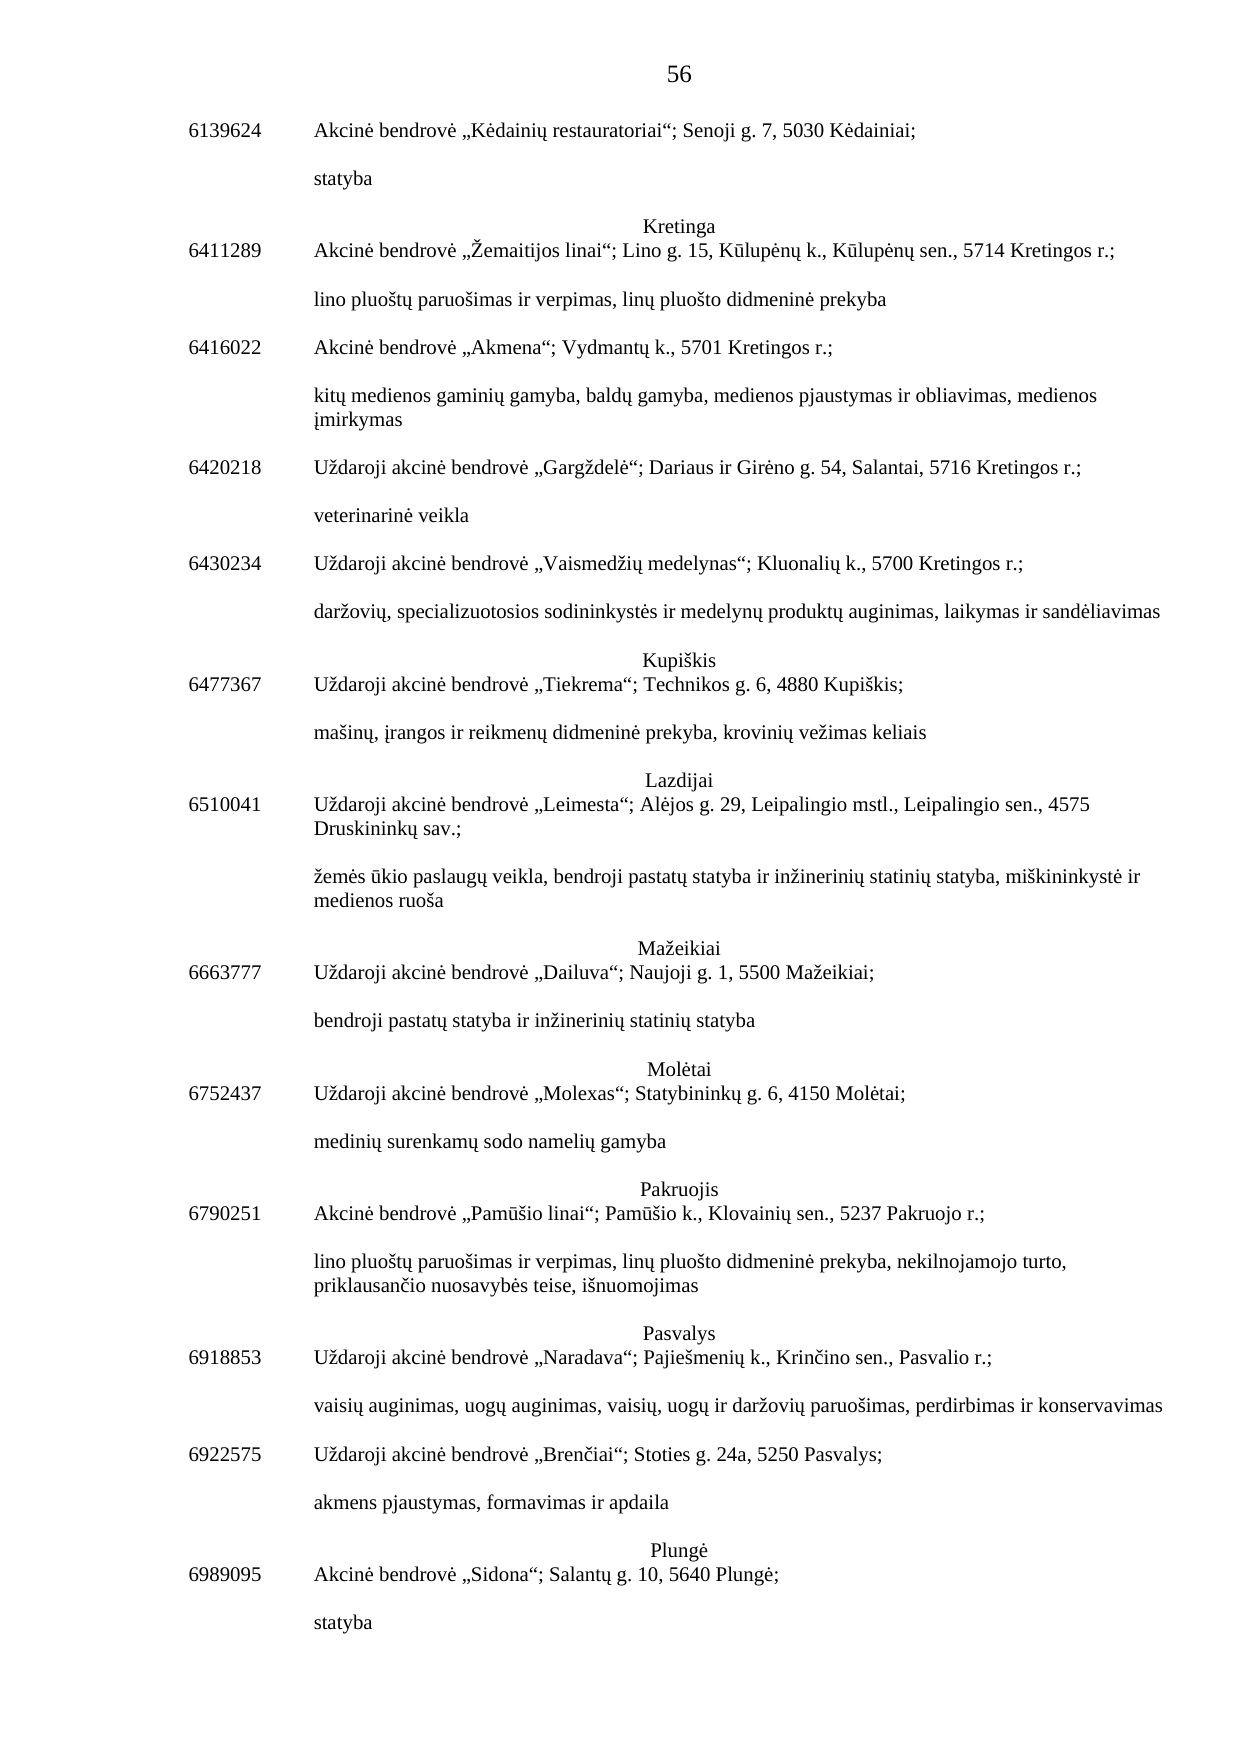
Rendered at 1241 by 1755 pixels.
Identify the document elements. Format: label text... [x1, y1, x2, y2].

table_cell Lazdijai [177, 768, 1181, 792]
table_cell [177, 311, 1181, 335]
table_cell Mažeikiai [177, 936, 1181, 960]
table_cell Akcinė bendrovė „Žemaitijos linai“; Lino g. 15, Kūlupėnų k., Kūlupėnų sen., 5714 Kretingos r.; lino pluoštų paruošimas ir verpimas, linų pluošto didmeninė prekyba [308, 239, 1181, 311]
table_cell Akcinė bendrovė „Akmena“; Vydmantų k., 5701 Kretingos r.; kitų medienos gaminių gamyba, baldų gamyba, medienos pjaustymas ir obliavimas, medienos įmirkymas [308, 335, 1181, 431]
table_cell 6430234 [177, 551, 308, 623]
table_cell Kupiškis [177, 648, 1181, 672]
table_cell 6790251 [177, 1201, 308, 1297]
table_cell Pasvalys [177, 1321, 1181, 1345]
table_cell Uždaroji akcinė bendrovė „Brenčiai“; Stoties g. 24a, 5250 Pasvalys; akmens pjaustymas, formavimas ir apdaila [308, 1442, 1181, 1514]
table_cell 6510041 [177, 792, 308, 912]
table_cell Uždaroji akcinė bendrovė „Gargždelė“; Dariaus ir Girėno g. 54, Salantai, 5716 Kretingos r.; veterinarinė veikla [308, 455, 1181, 527]
table_cell Akcinė bendrovė „Pamūšio linai“; Pamūšio k., Klovainių sen., 5237 Pakruojo r.; lino pluoštų paruošimas ir verpimas, linų pluošto didmeninė prekyba, nekilnojamojo turto, priklausančio nuosavybės teise, išnuomojimas [308, 1201, 1181, 1297]
table_cell Uždaroji akcinė bendrovė „Leimesta“; Alėjos g. 29, Leipalingio mstl., Leipalingio sen., 4575 Druskininkų sav.; žemės ūkio paslaugų veikla, bendroji pastatų statyba ir inžinerinių statinių statyba, miškininkystė ir medienos ruoša [308, 792, 1181, 912]
table_cell 6663777 [177, 960, 308, 1032]
table_cell Uždaroji akcinė bendrovė „Naradava“; Pajiešmenių k., Krinčino sen., Pasvalio r.; vaisių auginimas, uogų auginimas, vaisių, uogų ir daržovių paruošimas, perdirbimas ir konservavimas [308, 1345, 1181, 1417]
table_cell 6139624 [177, 118, 308, 190]
table_cell [177, 1153, 1181, 1177]
table_cell Uždaroji akcinė bendrovė „Vaismedžių medelynas“; Kluonalių k., 5700 Kretingos r.; daržovių, specializuotosios sodininkystės ir medelynų produktų auginimas, laikymas ir sandėliavimas [308, 551, 1181, 623]
table_cell Akcinė bendrovė „Sidona“; Salantų g. 10, 5640 Plungė; statyba [308, 1562, 1181, 1634]
table_cell 6411289 [177, 239, 308, 311]
table_cell Pakruojis [177, 1177, 1181, 1201]
table_cell [177, 1418, 1181, 1442]
table_cell Kretinga [177, 214, 1181, 238]
table_cell 6420218 [177, 455, 308, 527]
table_cell Uždaroji akcinė bendrovė „Dailuva“; Naujoji g. 1, 5500 Mažeikiai; bendroji pastatų statyba ir inžinerinių statinių statyba [308, 960, 1181, 1032]
table_cell Akcinė bendrovė „Kėdainių restauratoriai“; Senoji g. 7, 5030 Kėdainiai; statyba [308, 118, 1181, 190]
table_cell 6416022 [177, 335, 308, 431]
table_cell 6922575 [177, 1442, 308, 1514]
table_cell Uždaroji akcinė bendrovė „Molexas“; Statybininkų g. 6, 4150 Molėtai; medinių surenkamų sodo namelių gamyba [308, 1081, 1181, 1153]
table_cell 6989095 [177, 1562, 308, 1634]
table_cell 6752437 [177, 1081, 308, 1153]
table_cell Uždaroji akcinė bendrovė „Tiekrema“; Technikos g. 6, 4880 Kupiškis; mašinų, įrangos ir reikmenų didmeninė prekyba, krovinių vežimas keliais [308, 672, 1181, 744]
table_cell [177, 431, 1181, 455]
table_cell Molėtai [177, 1057, 1181, 1081]
table_cell [177, 527, 1181, 551]
table_cell [177, 624, 1181, 647]
table_cell [177, 1297, 1181, 1321]
table_cell [177, 1033, 1181, 1057]
table_cell [177, 912, 1181, 936]
table_cell [177, 1514, 1181, 1538]
table_cell 6918853 [177, 1345, 308, 1417]
table_cell 6477367 [177, 672, 308, 744]
table_cell [177, 744, 1181, 768]
table_cell Plungė [177, 1538, 1181, 1562]
table_cell [177, 190, 1181, 214]
